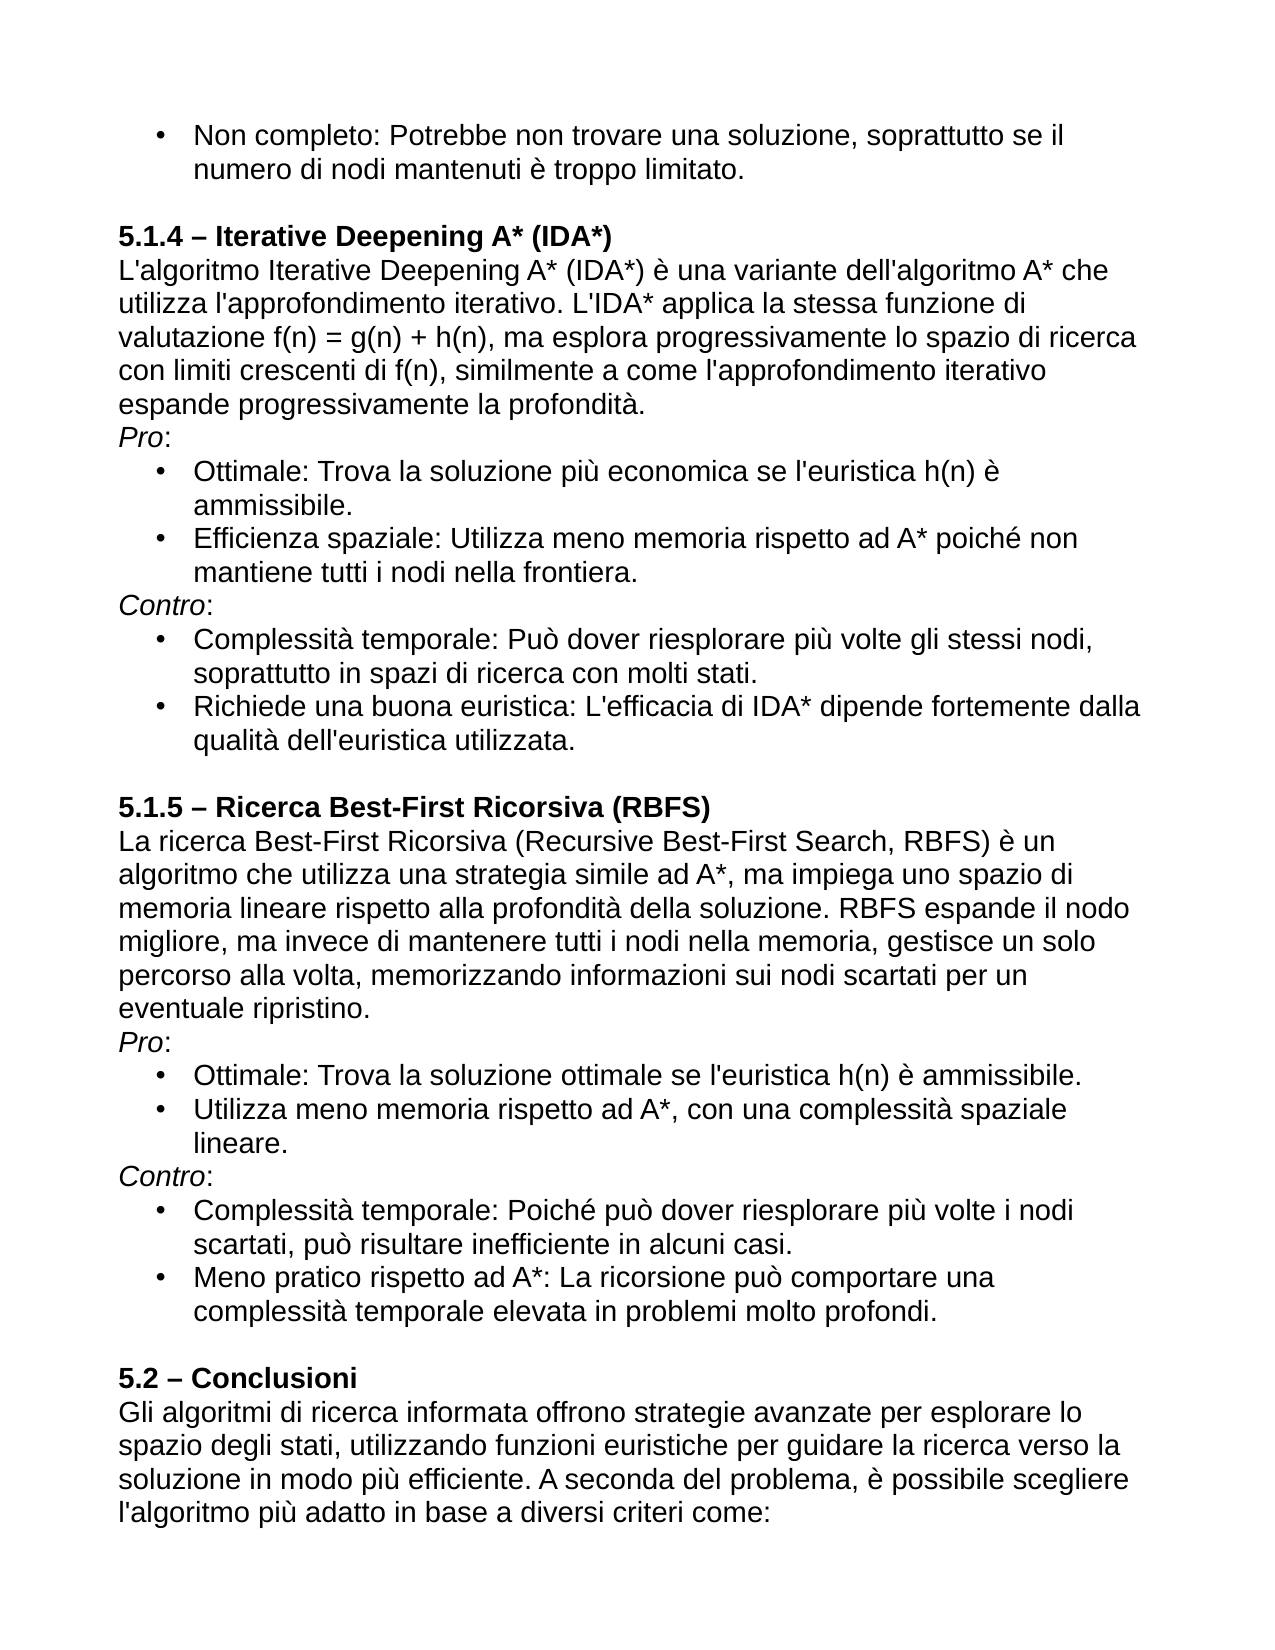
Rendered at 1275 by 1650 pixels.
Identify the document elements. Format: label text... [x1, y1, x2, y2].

text La ricerca Best-First Ricorsiva (Recursive Best-First Search, RBFS) è un algoritmo che utilizza una strategia simile ad A*, ma impiega uno spazio di memoria lineare rispetto alla profondità della soluzione. RBFS espande il nodo migliore, ma invece di mantenere tutti i nodi nella memoria, gestisce un solo percorso alla volta, memorizzando informazioni sui nodi scartati per un eventuale ripristino. [118, 823, 1157, 1025]
text Gli algoritmi di ricerca informata offrono strategie avanzate per esplorare lo spazio degli stati, utilizzando funzioni euristiche per guidare la ricerca verso la soluzione in modo più efficiente. A seconda del problema, è possibile scegliere l'algoritmo più adatto in base a diversi criteri come: [118, 1394, 1157, 1529]
text 5.1.5 – Ricerca Best-First Ricorsiva (RBFS) [118, 790, 1157, 823]
list Ottimale: Trova la soluzione più economica se l'euristica h(n) è ammissibile. [156, 454, 1157, 521]
text Pro: [118, 1025, 1157, 1058]
list Complessità temporale: Poiché può dover riesplorare più volte i nodi scartati, può risultare inefficiente in alcuni casi. [156, 1193, 1157, 1260]
list Non completo: Potrebbe non trovare una soluzione, soprattutto se il numero di nodi mantenuti è troppo limitato. [156, 118, 1157, 185]
text Pro: [118, 420, 1157, 454]
text Contro: [118, 1159, 1157, 1193]
list Richiede una buona euristica: L'efficacia di IDA* dipende fortemente dalla qualità dell'euristica utilizzata. [156, 689, 1157, 756]
list Utilizza meno memoria rispetto ad A*, con una complessità spaziale lineare. [156, 1092, 1157, 1159]
text Contro: [118, 588, 1157, 622]
text 5.2 – Conclusioni [118, 1361, 1157, 1394]
text 5.1.4 – Iterative Deepening A* (IDA*) [118, 219, 1157, 252]
list Ottimale: Trova la soluzione ottimale se l'euristica h(n) è ammissibile. [156, 1058, 1157, 1092]
list Efficienza spaziale: Utilizza meno memoria rispetto ad A* poiché non mantiene tutti i nodi nella frontiera. [156, 521, 1157, 588]
list Complessità temporale: Può dover riesplorare più volte gli stessi nodi, soprattutto in spazi di ricerca con molti stati. [156, 622, 1157, 689]
text L'algoritmo Iterative Deepening A* (IDA*) è una variante dell'algoritmo A* che utilizza l'approfondimento iterativo. L'IDA* applica la stessa funzione di valutazione f(n) = g(n) + h(n), ma esplora progressivamente lo spazio di ricerca con limiti crescenti di f(n), similmente a come l'approfondimento iterativo espande progressivamente la profondità. [118, 252, 1157, 420]
list Meno pratico rispetto ad A*: La ricorsione può comportare una complessità temporale elevata in problemi molto profondi. [156, 1260, 1157, 1327]
